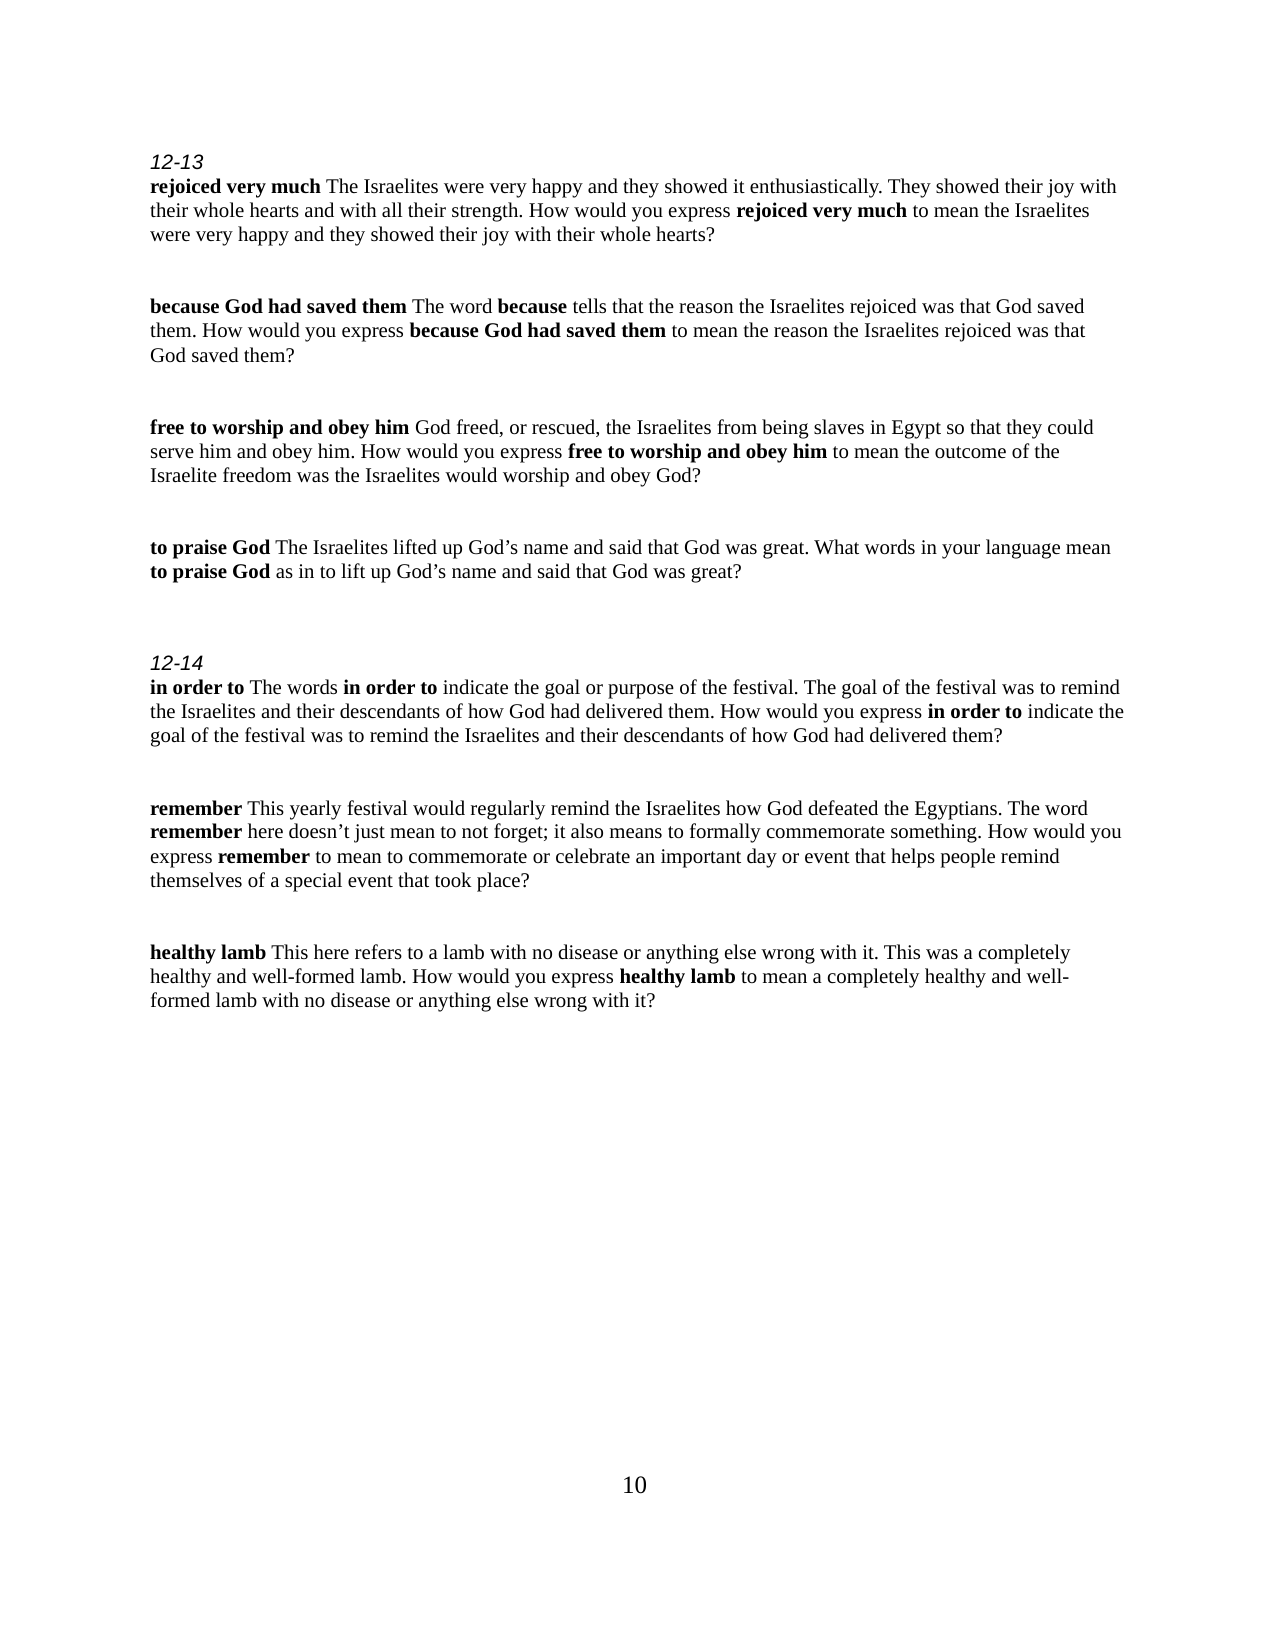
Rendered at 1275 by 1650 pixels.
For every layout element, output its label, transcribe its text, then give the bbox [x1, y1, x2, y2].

text free to worship and obey him God freed, or rescued, the Israelites from being slaves in Egypt so that they could serve him and obey him. How would you express free to worship and obey him to mean the outcome of the Israelite freedom was the Israelites would worship and obey God? [150, 415, 1125, 487]
text because God had saved them The word because tells that the reason the Israelites rejoiced was that God saved them. How would you express because God had saved them to mean the reason the Israelites rejoiced was that God saved them? [150, 294, 1125, 367]
text remember This yearly festival would regularly remind the Israelites how God defeated the Egyptians. The word remember here doesn’t just mean to not forget; it also means to formally commemorate something. How would you express remember to mean to commemorate or celebrate an important day or event that helps people remind themselves of a special event that took place? [150, 795, 1125, 892]
text rejoiced very much The Israelites were very happy and they showed it enthusiastically. They showed their joy with their whole hearts and with all their strength. How would you express rejoiced very much to mean the Israelites were very happy and they showed their joy with their whole hearts? [150, 174, 1125, 246]
subtitle 12-14 [150, 651, 1125, 675]
text healthy lamb This here refers to a lamb with no disease or anything else wrong with it. This was a completely healthy and well-formed lamb. How would you express healthy lamb to mean a completely healthy and well-formed lamb with no disease or anything else wrong with it? [150, 940, 1125, 1012]
text to praise God The Israelites lifted up God’s name and said that God was great. What words in your language mean to praise God as in to lift up God’s name and said that God was great? [150, 535, 1125, 583]
text in order to The words in order to indicate the goal or purpose of the festival. The goal of the festival was to remind the Israelites and their descendants of how God had delivered them. How would you express in order to indicate the goal of the festival was to remind the Israelites and their descendants of how God had delivered them? [150, 675, 1125, 747]
subtitle 12-13 [150, 150, 1125, 174]
